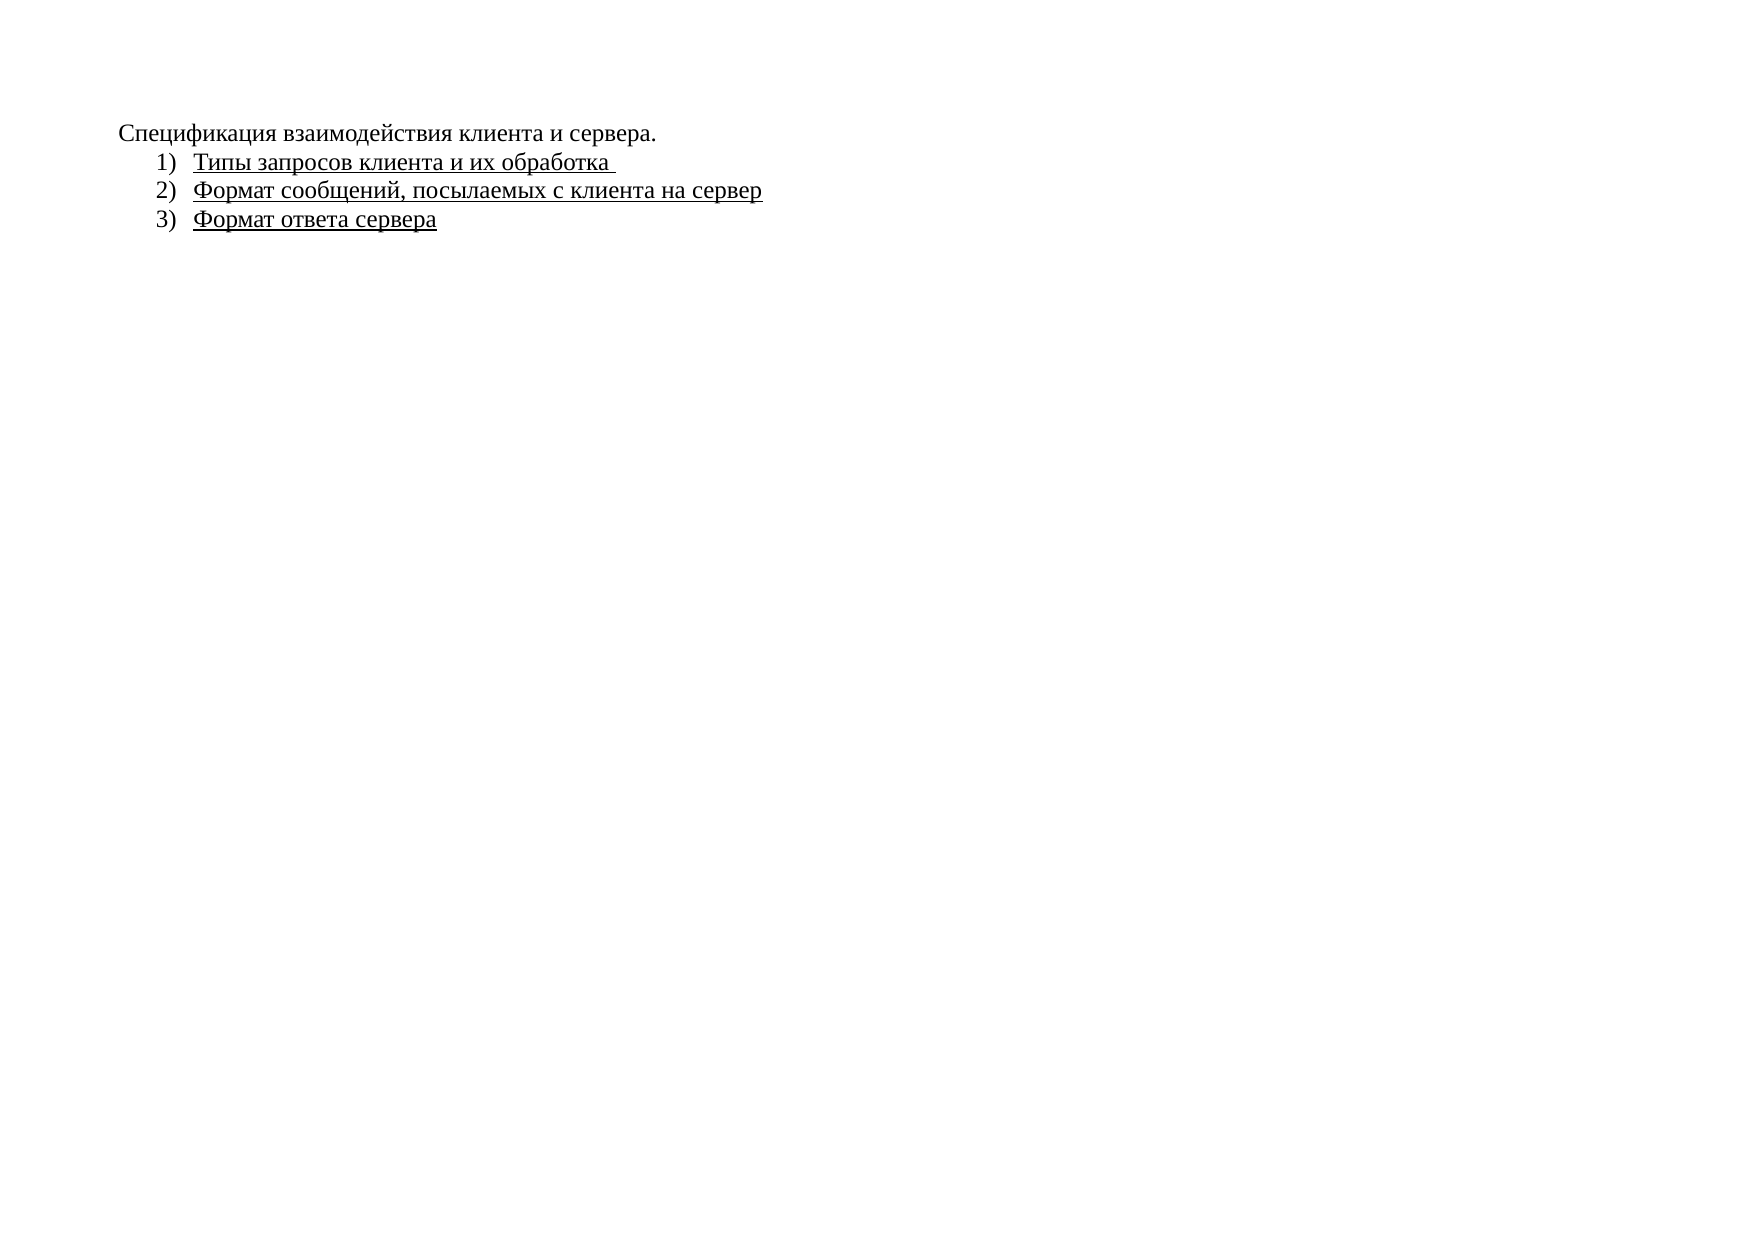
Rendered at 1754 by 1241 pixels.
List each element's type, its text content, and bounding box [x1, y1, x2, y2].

list Формат ответа сервера [156, 204, 1636, 233]
list Типы запросов клиента и их обработка [156, 147, 1636, 176]
list Формат сообщений, посылаемых с клиента на сервер [156, 176, 1636, 204]
text Спецификация взаимодействия клиента и сервера. [118, 118, 1636, 147]
